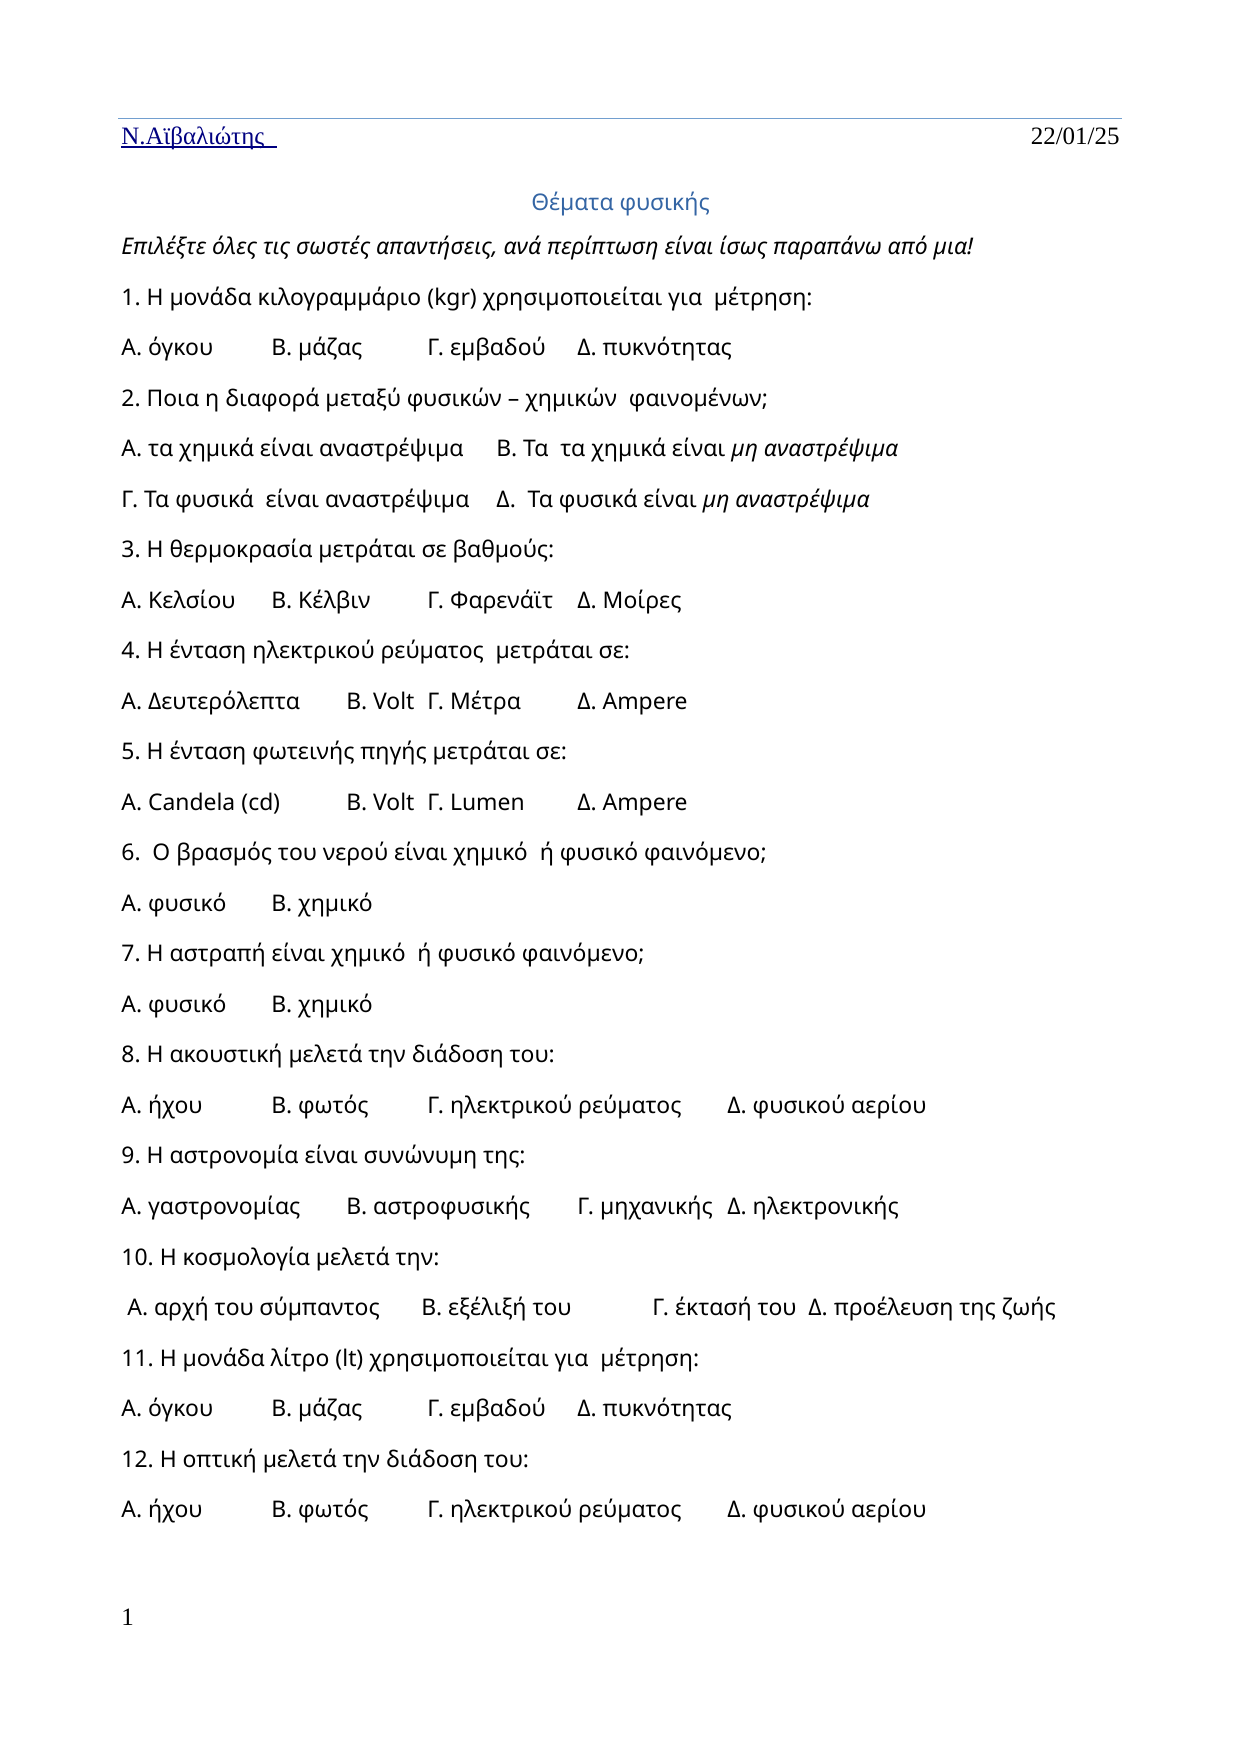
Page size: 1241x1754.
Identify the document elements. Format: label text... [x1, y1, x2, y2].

text Α. φυσικό Β. χημικό [121, 988, 1119, 1019]
text Επιλέξτε όλες τις σωστές απαντήσεις, ανά περίπτωση είναι ίσως παραπάνω από μια! [121, 230, 1119, 261]
text 10. Η κοσμολογία μελετά την: [121, 1240, 1119, 1272]
text Α. ήχου Β. φωτός Γ. ηλεκτρικού ρεύματος Δ. φυσικού αερίου [121, 1089, 1119, 1120]
text 4. Η ένταση ηλεκτρικού ρεύματος μετράται σε: [121, 634, 1119, 665]
text Α. όγκου Β. μάζας Γ. εμβαδού Δ. πυκνότητας [121, 331, 1119, 362]
text 8. Η ακουστική μελετά την διάδοση του: [121, 1038, 1119, 1069]
text Α. ήχου Β. φωτός Γ. ηλεκτρικού ρεύματος Δ. φυσικού αερίου [121, 1493, 1119, 1524]
text Γ. Τα φυσικά είναι αναστρέψιμα Δ. Τα φυσικά είναι μη αναστρέψιμα [121, 483, 1119, 514]
text Α. Candela (cd) Β. Volt Γ. Lumen Δ. Ampere [121, 786, 1119, 817]
text 7. Η αστραπή είναι χημικό ή φυσικό φαινόμενο; [121, 937, 1119, 968]
text Α. Δευτερόλεπτα Β. Volt Γ. Μέτρα Δ. Ampere [121, 685, 1119, 716]
text 12. Η οπτική μελετά την διάδοση του: [121, 1442, 1119, 1474]
text 1. Η μονάδα κιλογραμμάριο (kgr) χρησιμοποιείται για μέτρηση: [121, 281, 1119, 312]
text Α. Κελσίου Β. Κέλβιν Γ. Φαρενάϊτ Δ. Μοίρες [121, 584, 1119, 615]
text Α. τα χημικά είναι αναστρέψιμα Β. Τα τα χημικά είναι μη αναστρέψιμα [121, 432, 1119, 463]
text 3. Η θερμοκρασία μετράται σε βαθμούς: [121, 533, 1119, 564]
text Α. φυσικό Β. χημικό [121, 887, 1119, 918]
text Α. γαστρονομίας Β. αστροφυσικής Γ. μηχανικής Δ. ηλεκτρονικής [121, 1190, 1119, 1221]
subtitle Θέματα φυσικής [121, 186, 1119, 217]
text 11. Η μονάδα λίτρο (lt) χρησιμοποιείται για μέτρηση: [121, 1341, 1119, 1373]
text Α. αρχή του σύμπαντος Β. εξέλιξή του Γ. έκτασή του Δ. προέλευση της ζωής [121, 1291, 1119, 1322]
text 5. Η ένταση φωτεινής πηγής μετράται σε: [121, 735, 1119, 766]
text Α. όγκου Β. μάζας Γ. εμβαδού Δ. πυκνότητας [121, 1392, 1119, 1423]
text 6. Ο βρασμός του νερού είναι χημικό ή φυσικό φαινόμενο; [121, 836, 1119, 867]
text 9. Η αστρονομία είναι συνώνυμη της: [121, 1139, 1119, 1171]
text 2. Ποια η διαφορά μεταξύ φυσικών – χημικών φαινομένων; [121, 382, 1119, 413]
